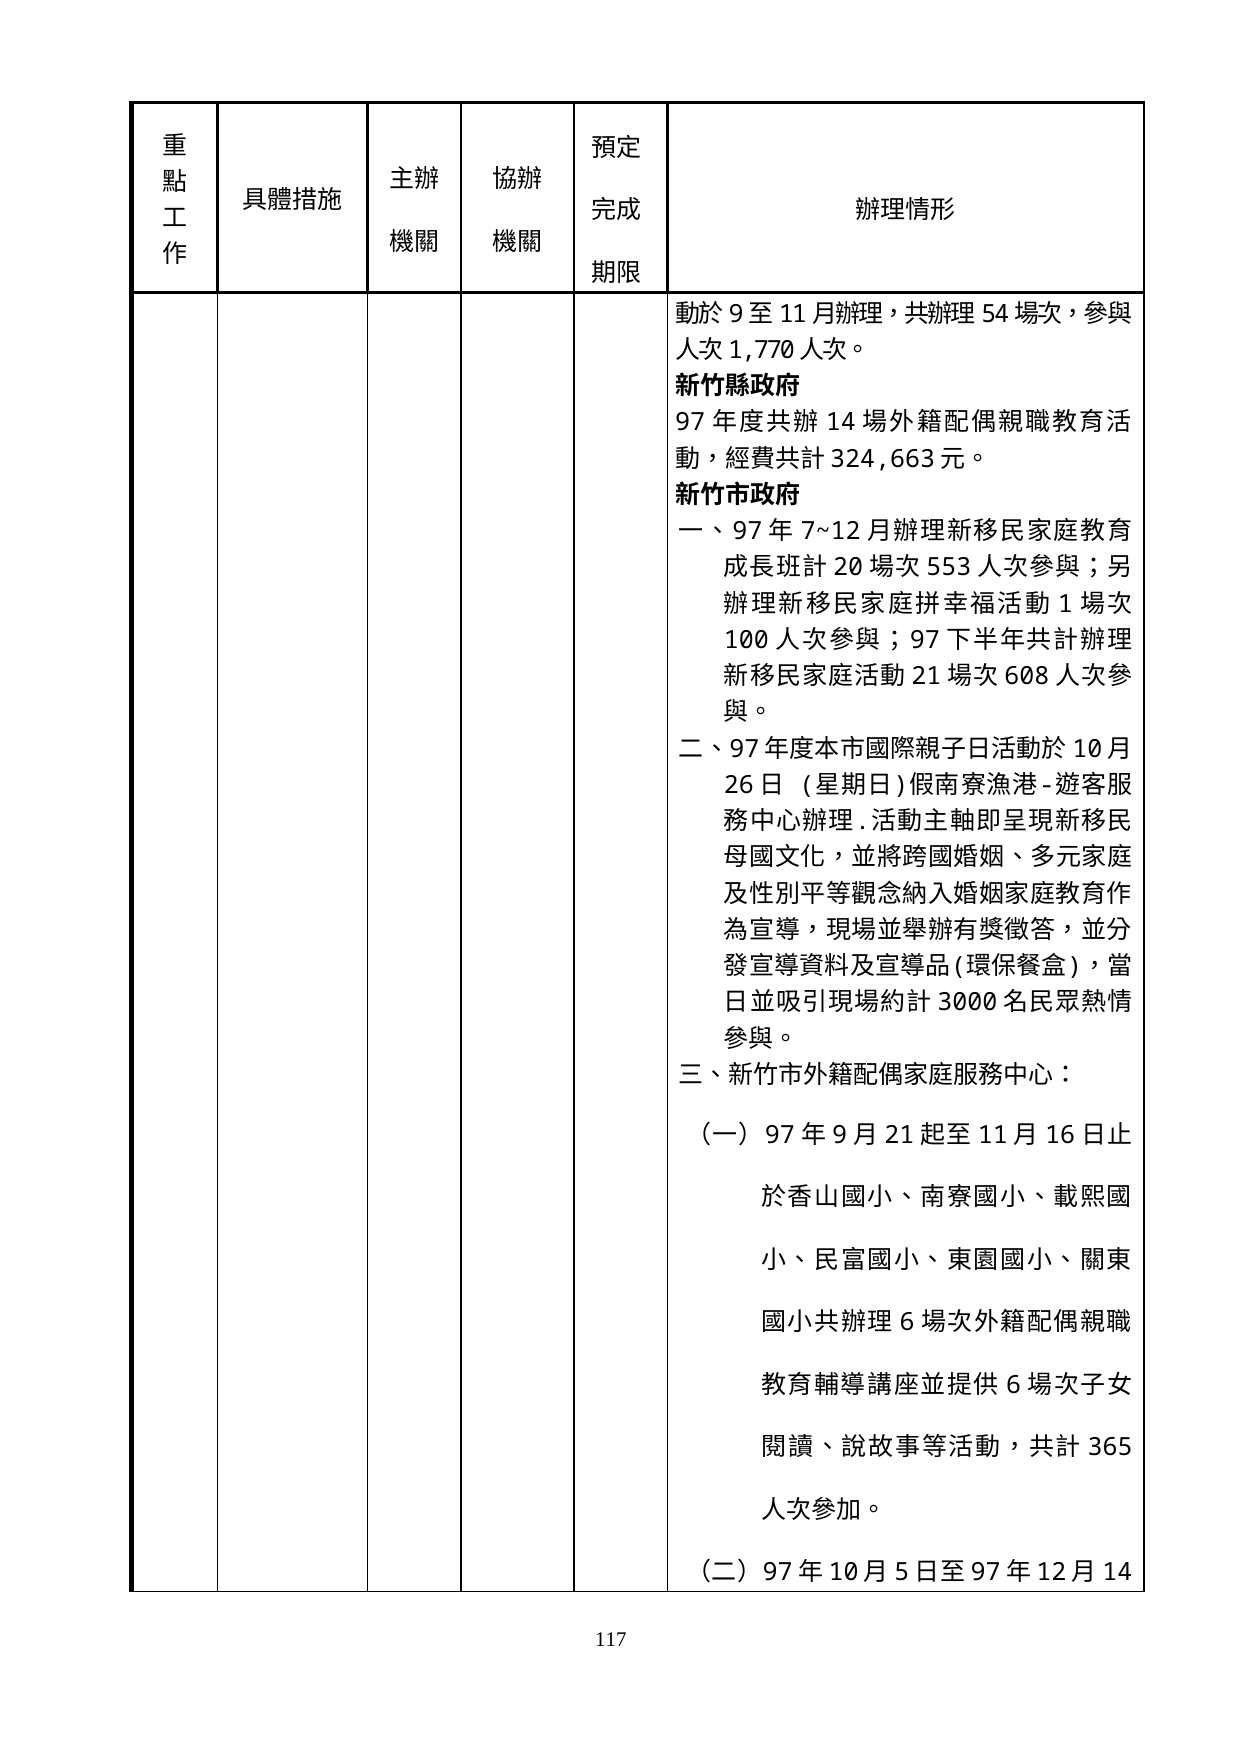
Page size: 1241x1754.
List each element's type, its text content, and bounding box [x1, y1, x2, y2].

table_header 主辦 機關 [369, 104, 460, 291]
table_cell [218, 294, 367, 1591]
table_cell [575, 294, 667, 1591]
table_cell [368, 294, 460, 1591]
table_header 具體措施 [219, 104, 366, 291]
table_header 預定完成期限 [575, 104, 666, 291]
table_cell 動於9至11月辦理，共辦理54場次，參與人次1,770人次。 新竹縣政府 97年度共辦14場外籍配偶親職教育活動，經費共計324,663元。 新竹市政府 一、97年7~12月辦理新移民家庭教育成長班計20場次553人次參與；另辦理新移民家庭拼幸福活動1場次100人次參與；97下半年共計辦理新移民家庭活動21場次608人次參與。 二、97年度本市國際親子日活動於10月26日 (星期日)假南寮漁港-遊客服務中心辦理.活動主軸即呈現新移民母國文化，並將跨國婚姻、多元家庭及性別平等觀念納入婚姻家庭教育作為宣導，現場並舉辦有獎徵答，並分發宣導資料及宣導品(環保餐盒)，當日並吸引現場約計3000名民眾熱情參與。 三、新竹市外籍配偶家庭服務中心： （一）97年9月21起至11月16日止於香山國小、南寮國小、載熙國小、民富國小、東園國小、關東國小共辦理6場次外籍配偶親職教育輔導講座並提供6場次子女閱讀、說故事等活動，共計365人次參加。 （二）97年10月5日至97年12月14 [668, 294, 1143, 1591]
table_header 協辦 機關 [462, 104, 573, 291]
table_header 辦理情形 [669, 104, 1143, 291]
table_header 重點工作 [134, 104, 216, 291]
table_cell [134, 294, 217, 1591]
table_cell [462, 294, 573, 1591]
